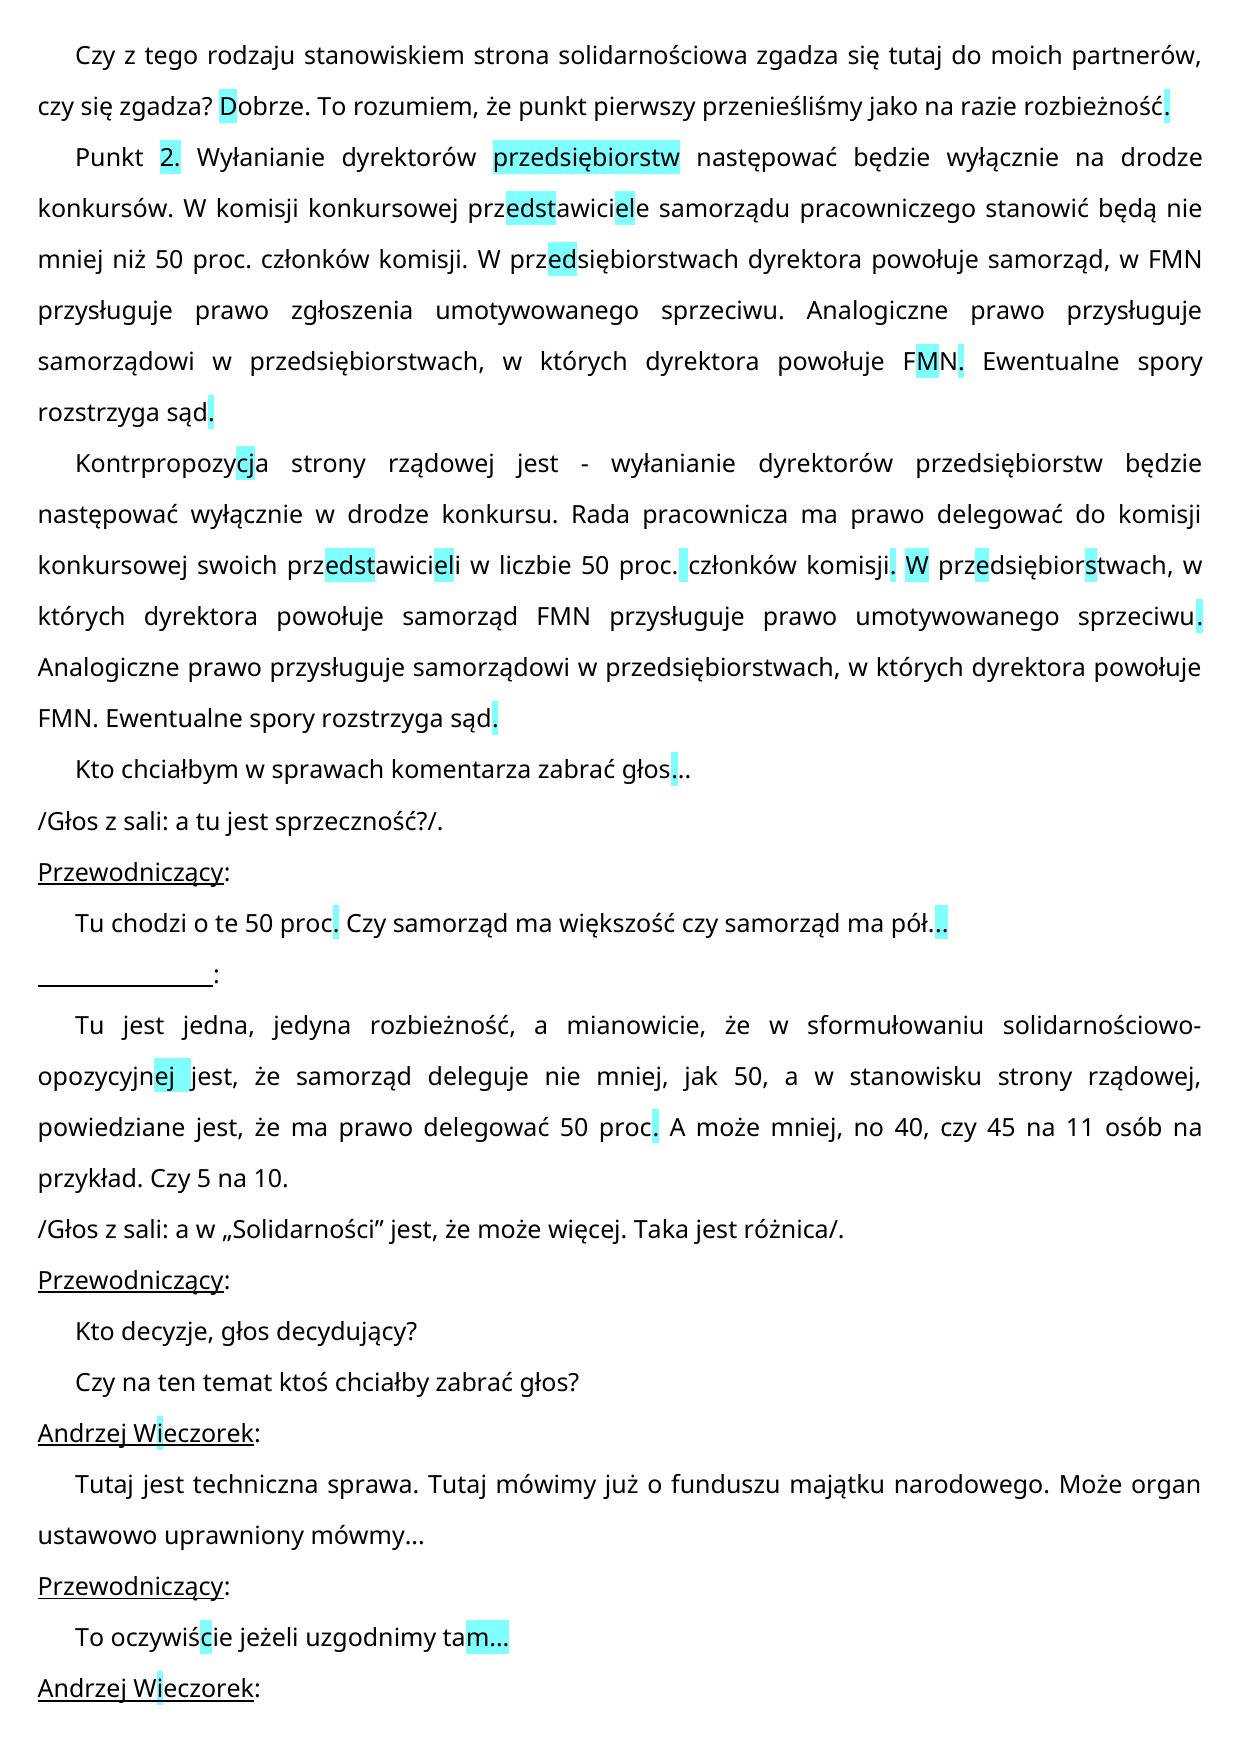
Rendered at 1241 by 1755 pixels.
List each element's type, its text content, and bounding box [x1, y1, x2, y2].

text /Głos z sali: a w „Solidarności” jest, że może więcej. Taka jest różnica/. [37, 1211, 1203, 1246]
text /Głos z sali: a tu jest sprzeczność?/. [37, 803, 1203, 837]
text Czy z tego rodzaju stanowiskiem strona solidarnościowa zgadza się tutaj do moich partnerów, czy się zgadza? Dobrze. To rozumiem, że punkt pierwszy przenieśliśmy jako na razie rozbieżność. [37, 37, 1203, 123]
text Przewodniczący: [37, 854, 1203, 888]
text Punkt 2. Wyłanianie dyrektorów przedsiębiorstw następować będzie wyłącznie na drodze konkursów. W komisji konkursowej przedstawiciele samorządu pracowniczego stanowić będą nie mniej niż 50 proc. członków komisji. W przedsiębiorstwach dyrektora powołuje samorząd, w FMN przysługuje prawo zgłoszenia umotywowanego sprzeciwu. Analogiczne prawo przysługuje samorządowi w przedsiębiorstwach, w których dyrektora powołuje FMN. Ewentualne spory rozstrzyga sąd. [37, 139, 1203, 429]
text Kto decyzje, głos decydujący? [37, 1313, 1203, 1348]
text Kontrpropozycja strony rządowej jest - wyłanianie dyrektorów przedsiębiorstw będzie następować wyłącznie w drodze konkursu. Rada pracownicza ma prawo delegować do komisji konkursowej swoich przedstawicieli w liczbie 50 proc. członków komisji. W przedsiębiorstwach, w których dyrektora powołuje samorząd FMN przysługuje prawo umotywowanego sprzeciwu. Analogiczne prawo przysługuje samorządowi w przedsiębiorstwach, w których dyrektora powołuje FMN. Ewentualne spory rozstrzyga sąd. [37, 446, 1203, 735]
text Andrzej Wieczorek: [37, 1671, 1203, 1705]
text Kto chciałbym w sprawach komentarza zabrać głos... [37, 752, 1203, 786]
text : [37, 956, 1203, 990]
text Przewodniczący: [37, 1262, 1203, 1297]
text Tu chodzi o te 50 proc. Czy samorząd ma większość czy samorząd ma pół... [37, 905, 1203, 939]
text Tutaj jest techniczna sprawa. Tutaj mówimy już o funduszu majątku narodowego. Może organ ustawowo uprawniony mówmy... [37, 1467, 1203, 1552]
text Czy na ten temat ktoś chciałby zabrać głos? [37, 1364, 1203, 1399]
text Andrzej Wieczorek: [37, 1416, 1203, 1450]
text Tu jest jedna, jedyna rozbieżność, a mianowicie, że w sformułowaniu solidarnościowo-opozycyjnej jest, że samorząd deleguje nie mniej, jak 50, a w stanowisku strony rządowej, powiedziane jest, że ma prawo delegować 50 proc. A może mniej, no 40, czy 45 na 11 osób na przykład. Czy 5 na 10. [37, 1007, 1203, 1194]
text To oczywiście jeżeli uzgodnimy tam... [37, 1620, 1203, 1654]
text Przewodniczący: [37, 1569, 1203, 1603]
